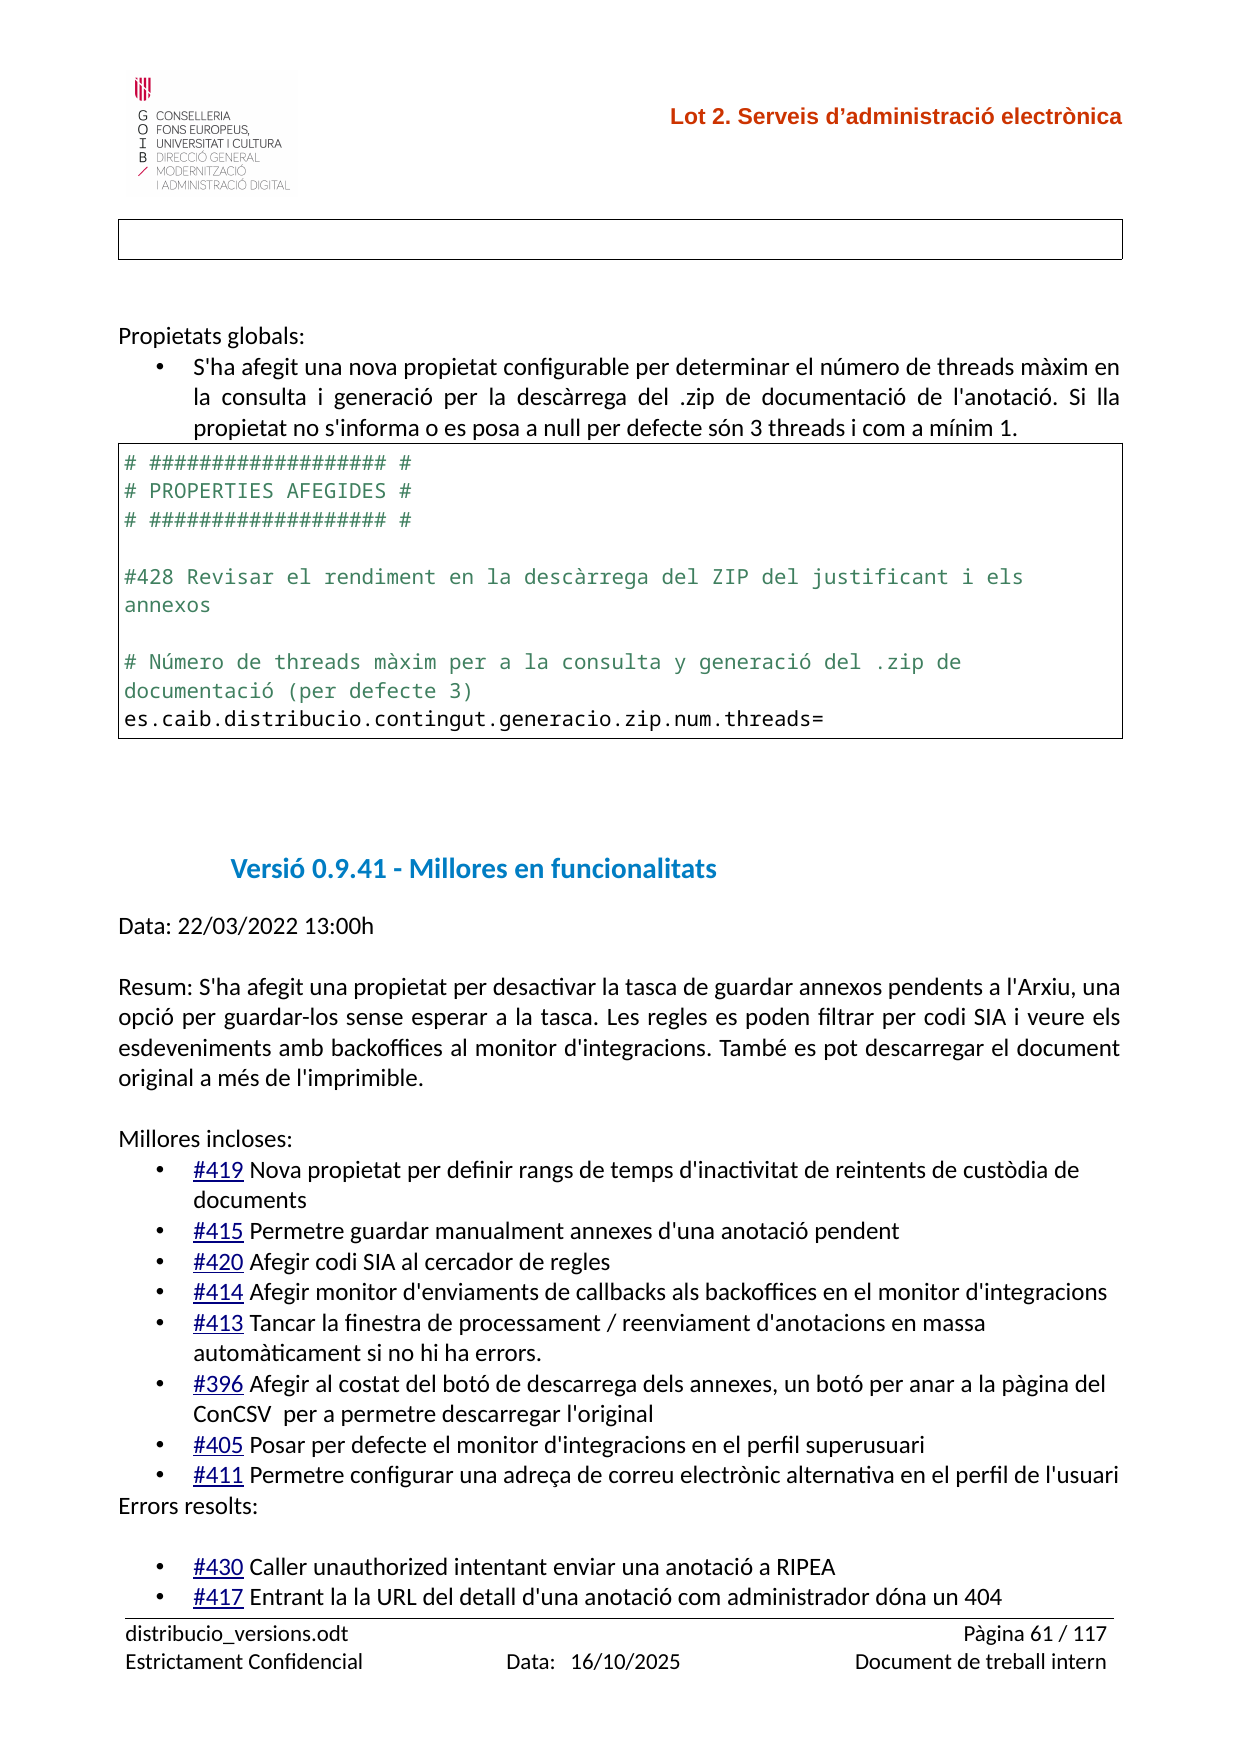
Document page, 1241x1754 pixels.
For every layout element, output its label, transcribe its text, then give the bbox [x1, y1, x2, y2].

list #419 Nova propietat per definir rangs de temps d'inactivitat de reintents de custòdia de documents [156, 1154, 1122, 1215]
list S'ha afegit una nova propietat configurable per determinar el número de threads màxim en la consulta i generació per la descàrrega del .zip de documentació de l'anotació. Si lla propietat no s'informa o es posa a null per defecte són 3 threads i com a mínim 1. [156, 351, 1122, 442]
subtitle Versió 0.9.41 - Millores en funcionalitats [153, 851, 1122, 886]
text Millores incloses: [118, 1123, 1122, 1154]
list #413 Tancar la finestra de processament / reenviament d'anotacions en massa automàticament si no hi ha errors. [156, 1307, 1122, 1368]
picture [126, 70, 299, 197]
list #414 Afegir monitor d'enviaments de callbacks als backoffices en el monitor d'integracions [156, 1276, 1122, 1307]
list #417 Entrant la la URL del detall d'una anotació com administrador dóna un 404 [156, 1581, 1122, 1612]
text Errors resolts: [118, 1490, 1122, 1520]
text Resum: S'ha afegit una propietat per desactivar la tasca de guardar annexos pendents a l'Arxiu, una opció per guardar-los sense esperar a la tasca. Les regles es poden filtrar per codi SIA i veure els esdeveniments amb backoffices al monitor d'integracions. També es pot descarregar el document original a més de l'imprimible. [118, 971, 1122, 1093]
list #411 Permetre configurar una adreça de correu electrònic alternativa en el perfil de l'usuari [156, 1459, 1122, 1490]
list #415 Permetre guardar manualment annexes d'una anotació pendent [156, 1215, 1122, 1246]
text Propietats globals: [118, 320, 1122, 351]
list #405 Posar per defecte el monitor d'integracions en el perfil superusuari [156, 1429, 1122, 1459]
text Data: 22/03/2022 13:00h [118, 910, 1122, 940]
table_header [119, 220, 1122, 259]
list #396 Afegir al costat del botó de descarrega dels annexes, un botó per anar a la pàgina del ConCSV per a permetre descarregar l'original [156, 1368, 1122, 1429]
list #430 Caller unauthorized intentant enviar una anotació a RIPEA [156, 1551, 1122, 1581]
table_header # ################### # # PROPERTIES AFEGIDES # # ################### # #428 Revisar el rendiment en la descàrrega del ZIP del justificant i els annexos # Número de threads màxim per a la consulta y generació del .zip de documentació (per defecte 3) es.caib.distribucio.contingut.generacio.zip.num.threads= [119, 444, 1122, 738]
list #420 Afegir codi SIA al cercador de regles [156, 1246, 1122, 1276]
